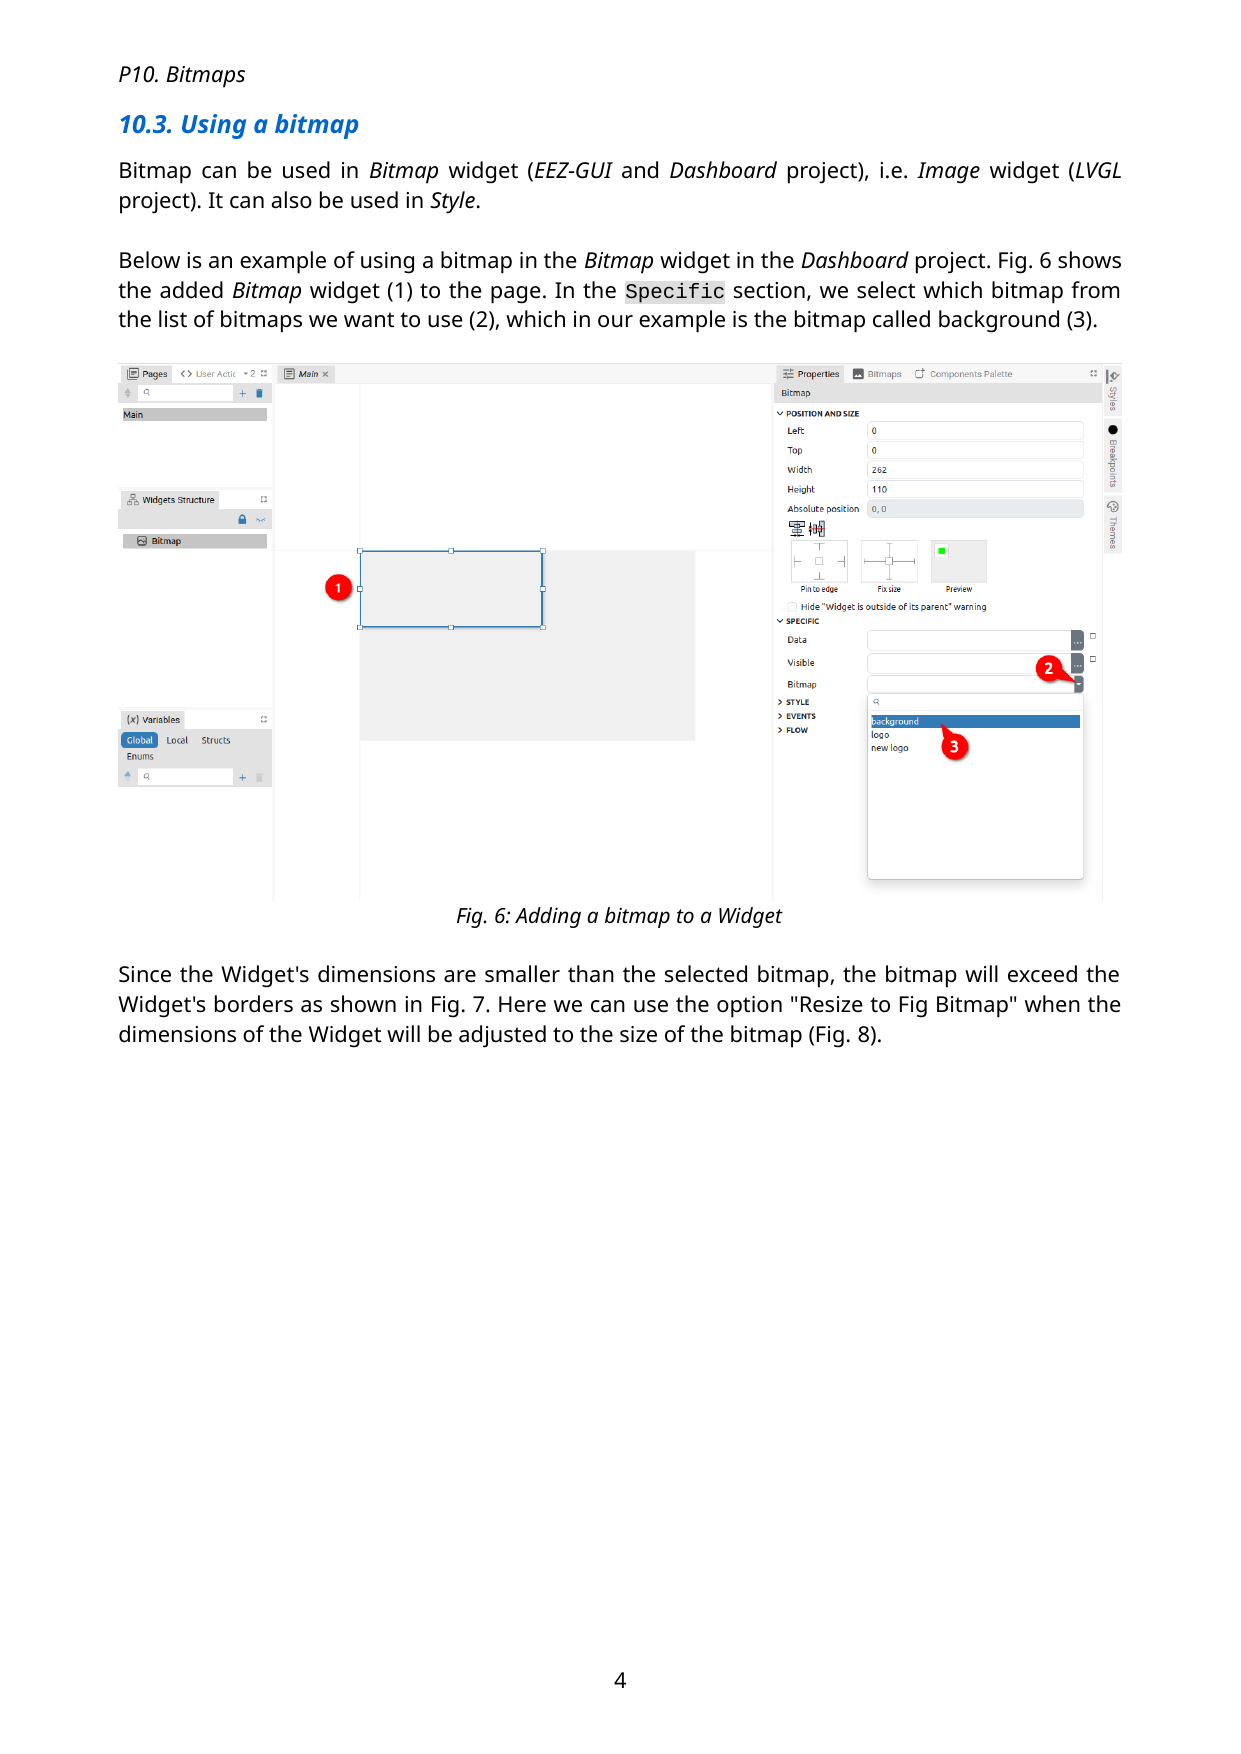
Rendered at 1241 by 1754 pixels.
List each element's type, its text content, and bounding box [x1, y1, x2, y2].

text Fig. 6: Adding a bitmap to a Widget [118, 901, 1122, 929]
text Since the Widget's dimensions are smaller than the selected bitmap, the bitmap will exceed the Widget's borders as shown in Fig. 7. Here we can use the option "Resize to Fig Bitmap" when the dimensions of the Widget will be adjusted to the size of the bitmap (Fig. 8). [118, 959, 1122, 1048]
subtitle Using a bitmap [118, 107, 1122, 141]
text Below is an example of using a bitmap in the Bitmap widget in the Dashboard project. Fig. 6 shows the added Bitmap widget (1) to the page. In the Specific section, we select which bitmap from the list of bitmaps we want to use (2), which in our example is the bitmap called background (3). [118, 245, 1122, 334]
text Bitmap can be used in Bitmap widget (EEZ-GUI and Dashboard project), i.e. Image widget (LVGL project). It can also be used in Style. [118, 155, 1122, 215]
picture [118, 363, 1123, 901]
